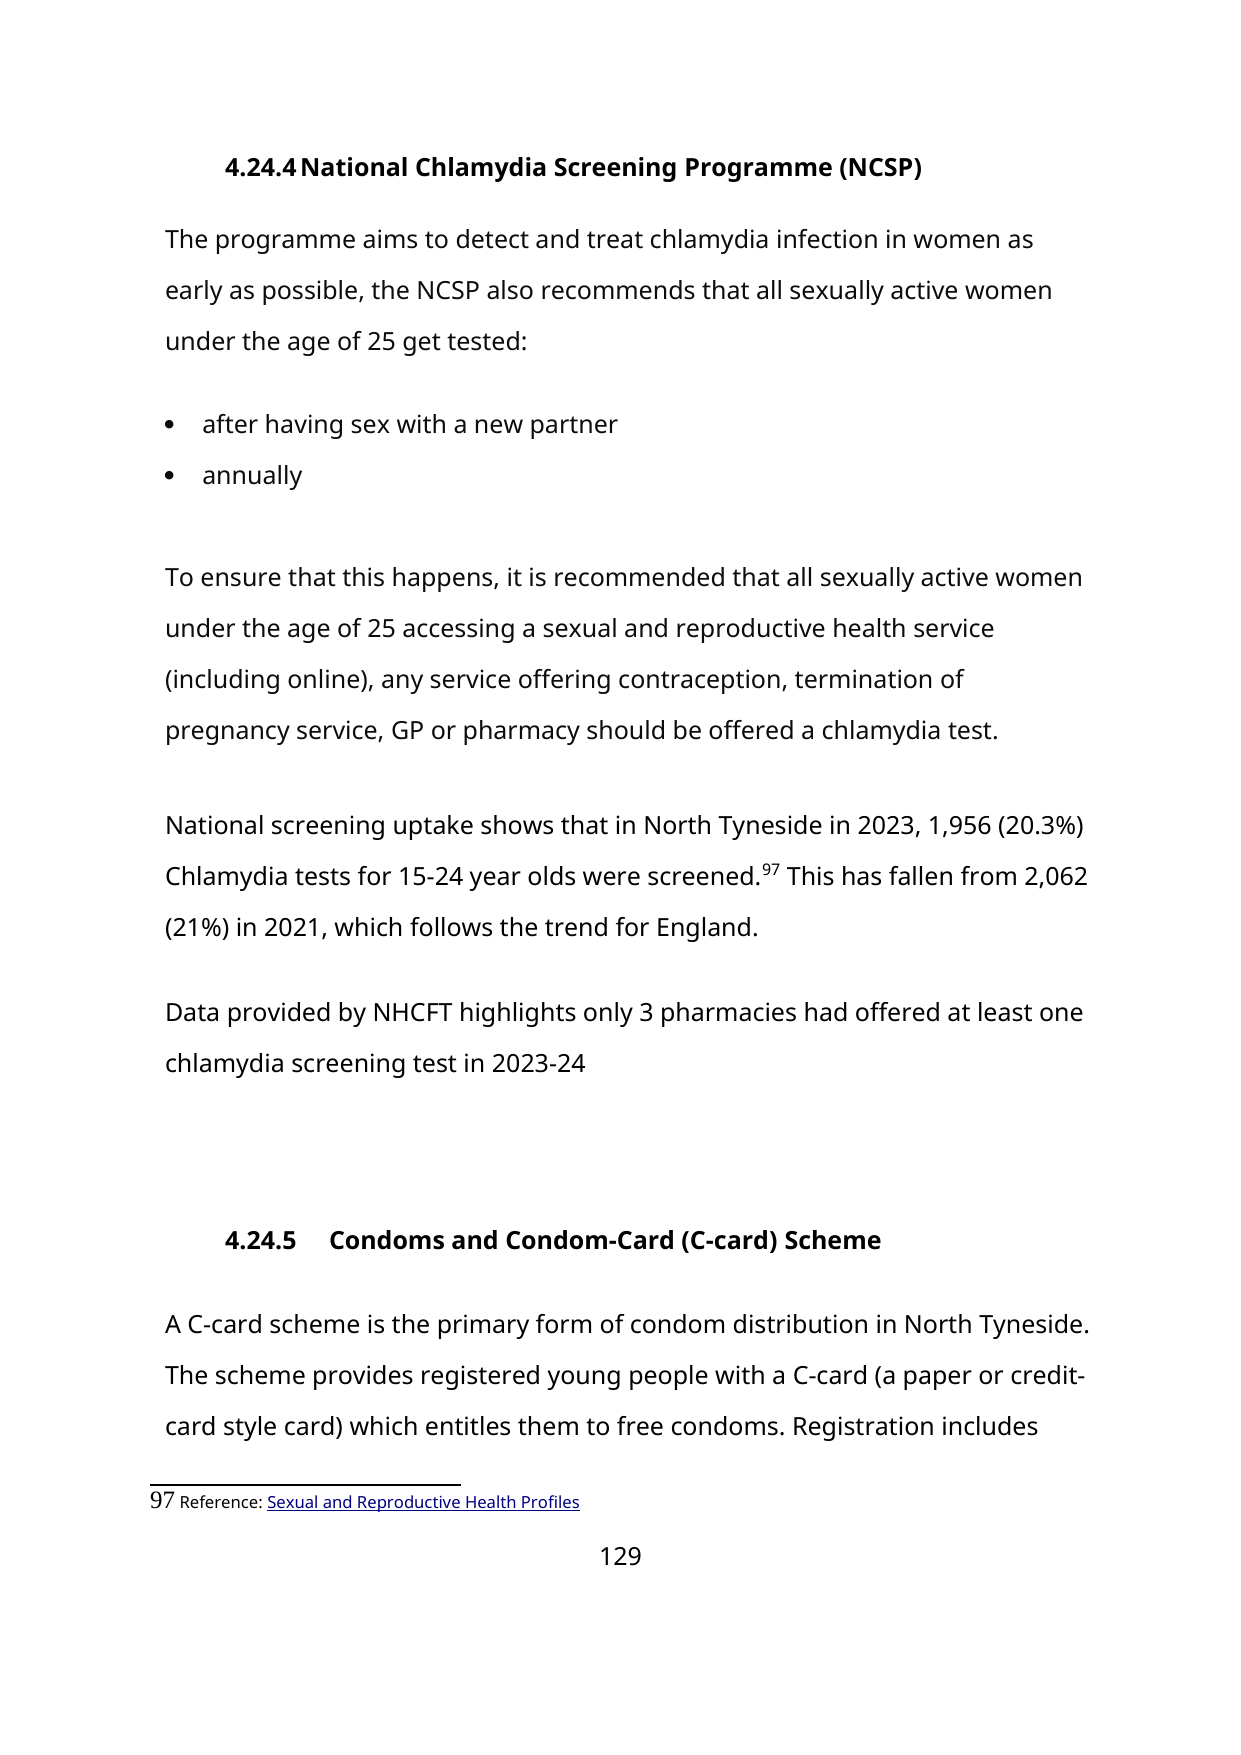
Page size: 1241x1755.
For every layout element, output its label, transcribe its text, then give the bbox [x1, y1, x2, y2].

subtitle 4.24.4 National Chlamydia Screening Programme (NCSP) [150, 150, 1091, 184]
list annually [165, 457, 1095, 491]
subtitle 4.24.5 Condoms and Condom-Card (C-card) Scheme [150, 1222, 1091, 1257]
list after having sex with a new partner [165, 406, 1095, 440]
text Reference: Sexual and Reproductive Health Profiles [150, 1486, 930, 1514]
text National screening uptake shows that in North Tyneside in 2023, 1,956 (20.3%) Chlamydia tests for 15-24 year olds were screened. This has fallen from 2,062 (21%) in 2021, which follows the trend for England. [165, 807, 1095, 944]
text A C-card scheme is the primary form of condom distribution in North Tyneside. The scheme provides registered young people with a C-card (a paper or credit-card style card) which entitles them to free condoms. Registration includes [165, 1307, 1095, 1443]
text To ensure that this happens, it is recommended that all sexually active women under the age of 25 accessing a sexual and reproductive health service (including online), any service offering contraception, termination of pregnancy service, GP or pharmacy should be offered a chlamydia test. [165, 559, 1095, 747]
text The programme aims to detect and treat chlamydia infection in women as early as possible, the NCSP also recommends that all sexually active women under the age of 25 get tested: [165, 222, 1095, 358]
text Data provided by NHCFT highlights only 3 pharmacies had offered at least one chlamydia screening test in 2023-24 [165, 994, 1095, 1079]
